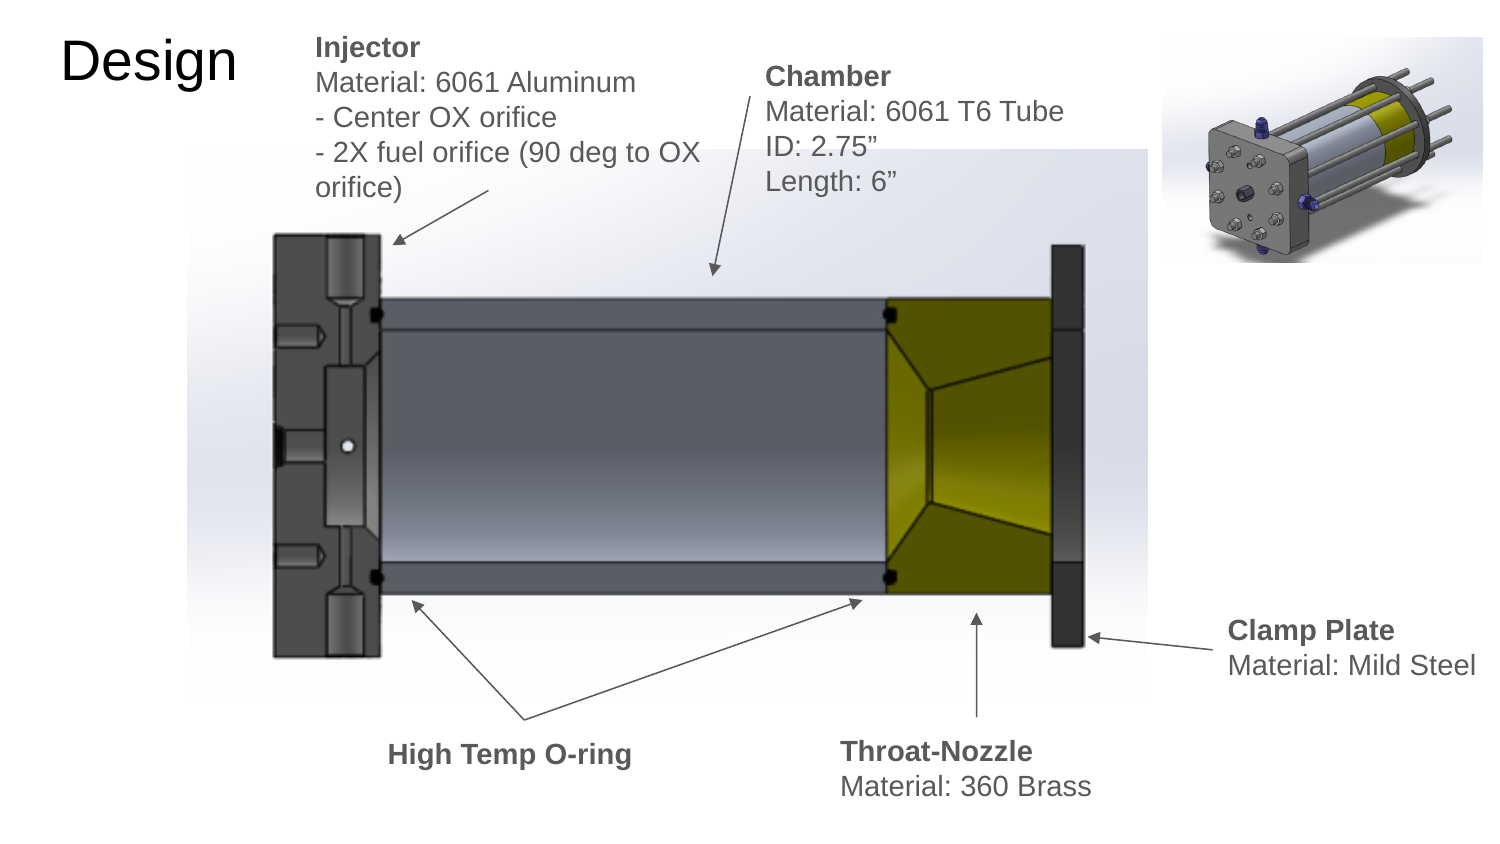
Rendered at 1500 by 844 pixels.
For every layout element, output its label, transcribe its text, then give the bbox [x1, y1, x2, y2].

text_box Clamp Plate Material: Mild Steel [1212, 596, 1500, 704]
text_box Injector Material: 6061 Aluminum - Center OX orifice - 2X fuel orifice (90 deg to OX orifice) [299, 13, 764, 126]
title Design [45, 13, 299, 108]
picture [389, 149, 397, 160]
picture [1162, 37, 1483, 263]
text_box Chamber Material: 6061 T6 Tube ID: 2.75” Length: 6” [749, 42, 1092, 150]
picture [187, 149, 1148, 705]
picture [436, 149, 444, 160]
text_box Throat-Nozzle Material: 360 Brass [824, 717, 1129, 825]
picture [548, 149, 556, 160]
picture [638, 149, 646, 160]
picture [778, 150, 789, 154]
picture [573, 149, 581, 160]
text_box High Temp O-ring [372, 720, 676, 828]
picture [662, 149, 677, 160]
